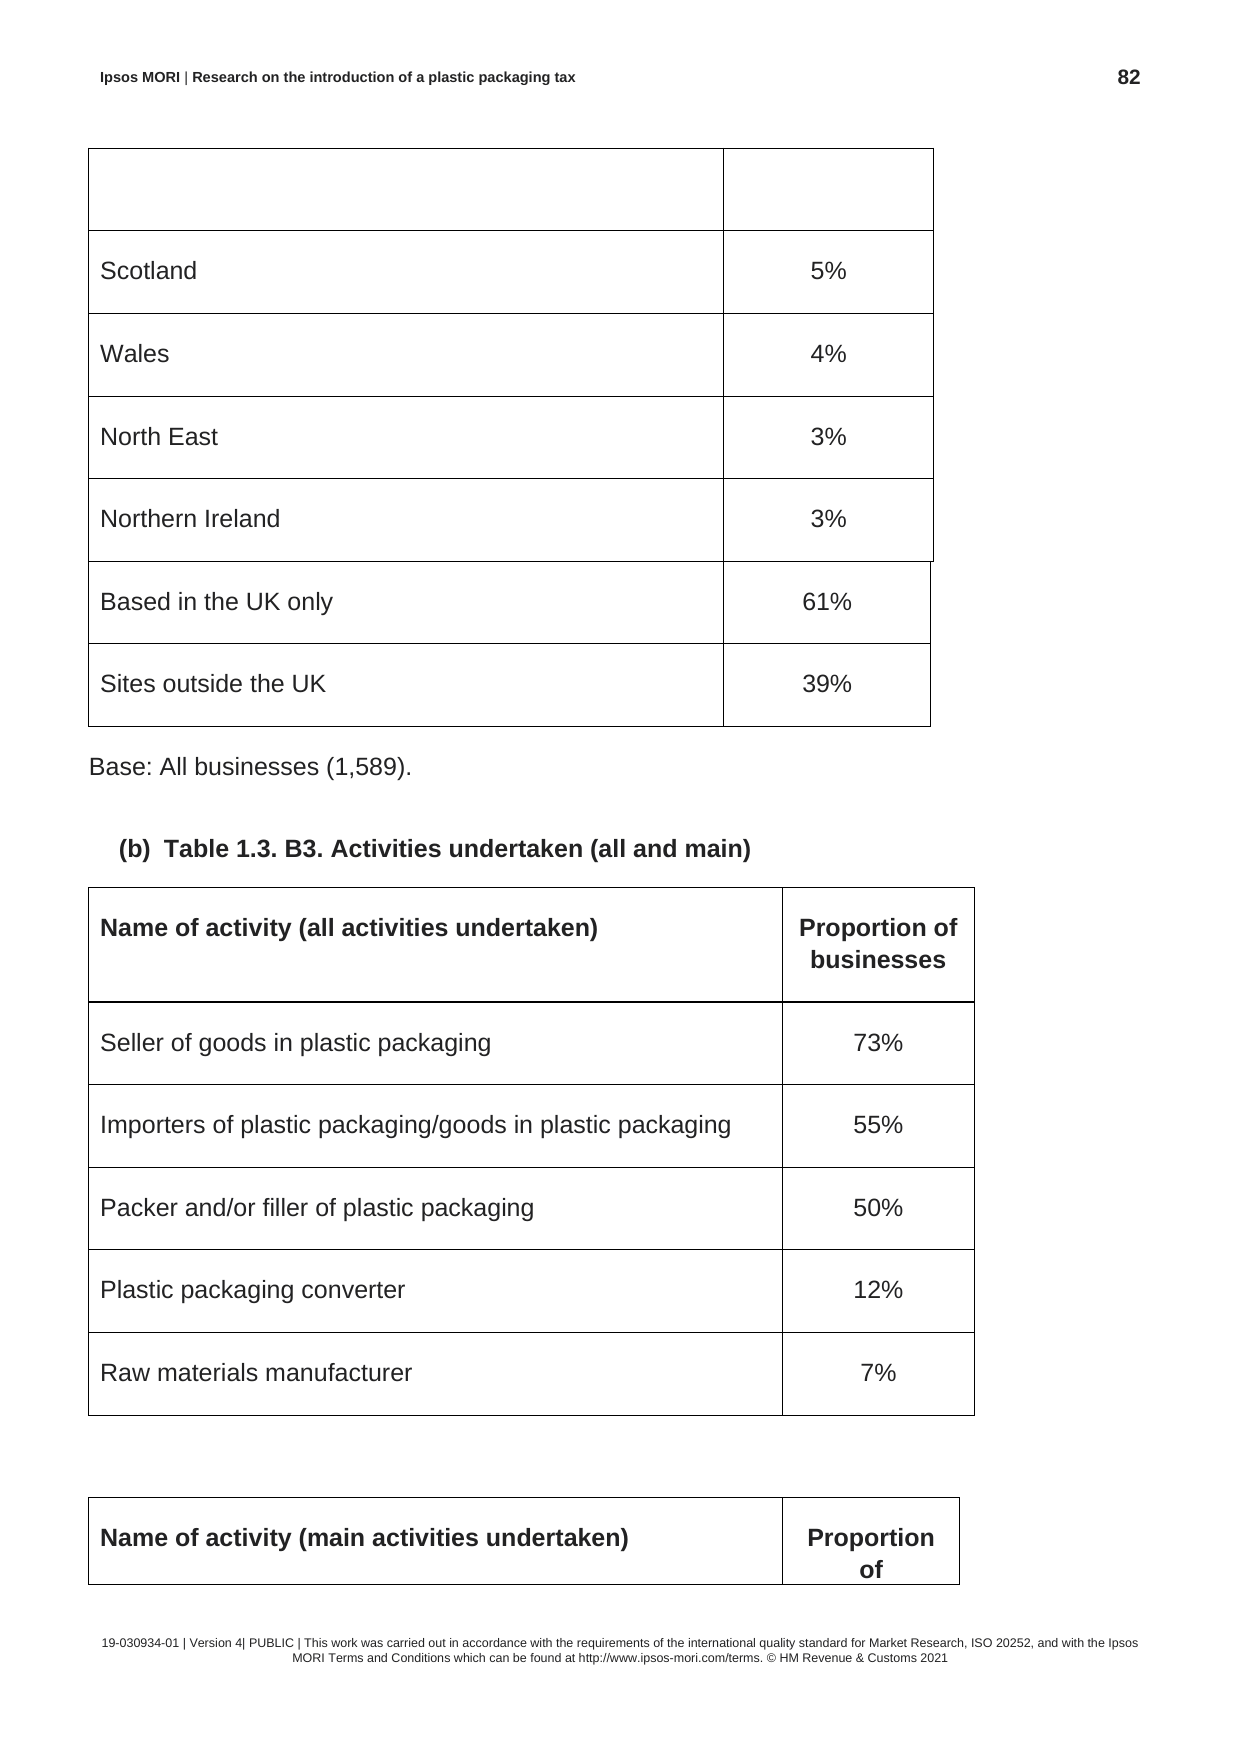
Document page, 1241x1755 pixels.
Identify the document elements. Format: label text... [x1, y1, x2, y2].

table_header Proportion of [783, 1498, 959, 1583]
table_cell 4% [724, 314, 933, 396]
table_cell Scotland [89, 231, 723, 313]
table_cell Seller of goods in plastic packaging [89, 1003, 782, 1084]
table_cell Raw materials manufacturer [89, 1333, 782, 1414]
table_cell 7% [783, 1333, 974, 1414]
table_header Name of activity (all activities undertaken) [89, 888, 782, 1001]
table_cell [724, 149, 933, 230]
table_header Proportion of businesses [783, 888, 974, 1001]
table_cell 50% [783, 1168, 974, 1249]
text Base: All businesses (1,589). [89, 752, 1152, 781]
table_cell Importers of plastic packaging/goods in plastic packaging [89, 1085, 782, 1167]
table_cell 3% [724, 479, 933, 561]
table_cell 3% [724, 397, 933, 478]
table_cell Plastic packaging converter [89, 1250, 782, 1332]
table_cell 5% [724, 231, 933, 313]
table_cell 61% [724, 562, 930, 643]
table_cell Based in the UK only [89, 562, 723, 643]
table_cell 12% [783, 1250, 974, 1332]
table_cell Packer and/or filler of plastic packaging [89, 1168, 782, 1249]
table_header Name of activity (main activities undertaken) [89, 1498, 782, 1583]
table_cell Wales [89, 314, 723, 396]
table_cell [89, 149, 723, 230]
table_cell 55% [783, 1085, 974, 1167]
table_cell North East [89, 397, 723, 478]
table_cell 73% [783, 1003, 974, 1084]
table_cell Sites outside the UK [89, 644, 723, 726]
table_cell 39% [724, 644, 930, 726]
subtitle Table 1.3. B3. Activities undertaken (all and main) [119, 833, 1152, 862]
table_cell Northern Ireland [89, 479, 723, 561]
